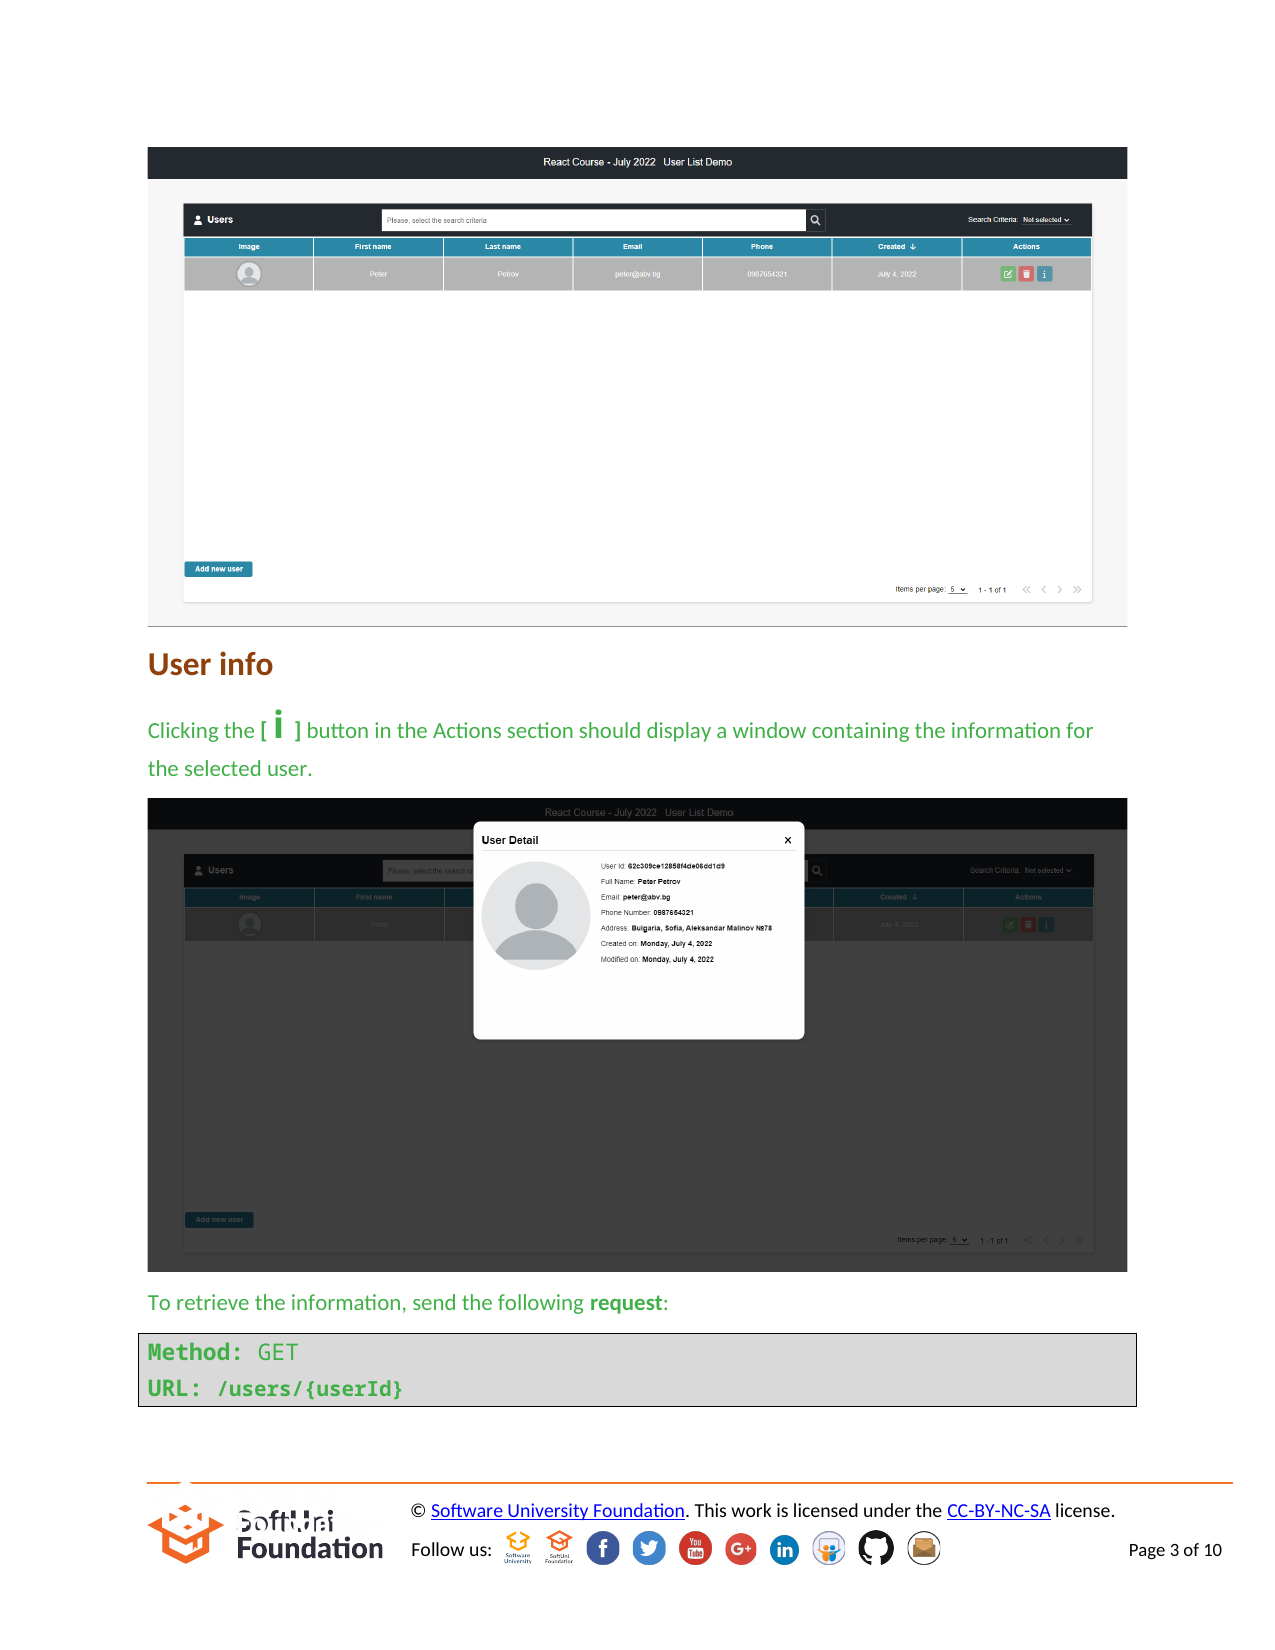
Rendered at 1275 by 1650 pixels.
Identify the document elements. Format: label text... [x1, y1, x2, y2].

picture [770, 1535, 778, 1544]
picture [725, 1533, 757, 1565]
text URL: /users/{userId} [139, 1369, 1136, 1406]
picture [791, 1556, 799, 1565]
text Method: GET [139, 1334, 1136, 1368]
picture [907, 1531, 941, 1565]
picture [783, 1547, 792, 1556]
picture [770, 1556, 778, 1565]
picture [812, 1531, 846, 1565]
picture [586, 1531, 620, 1565]
picture [147, 1480, 383, 1564]
picture [147, 147, 1128, 627]
picture [679, 1531, 712, 1565]
picture [858, 1530, 894, 1565]
picture [632, 1531, 666, 1565]
text Clicking the [ i ] button in the Actions section should display a window containing the information for the selected user. [148, 698, 1127, 782]
picture [504, 1531, 532, 1565]
picture [545, 1530, 574, 1565]
picture [147, 798, 1128, 1272]
picture [791, 1535, 799, 1544]
subtitle User info [148, 643, 1127, 684]
text To retrieve the information, send the following request: [148, 1288, 1127, 1317]
